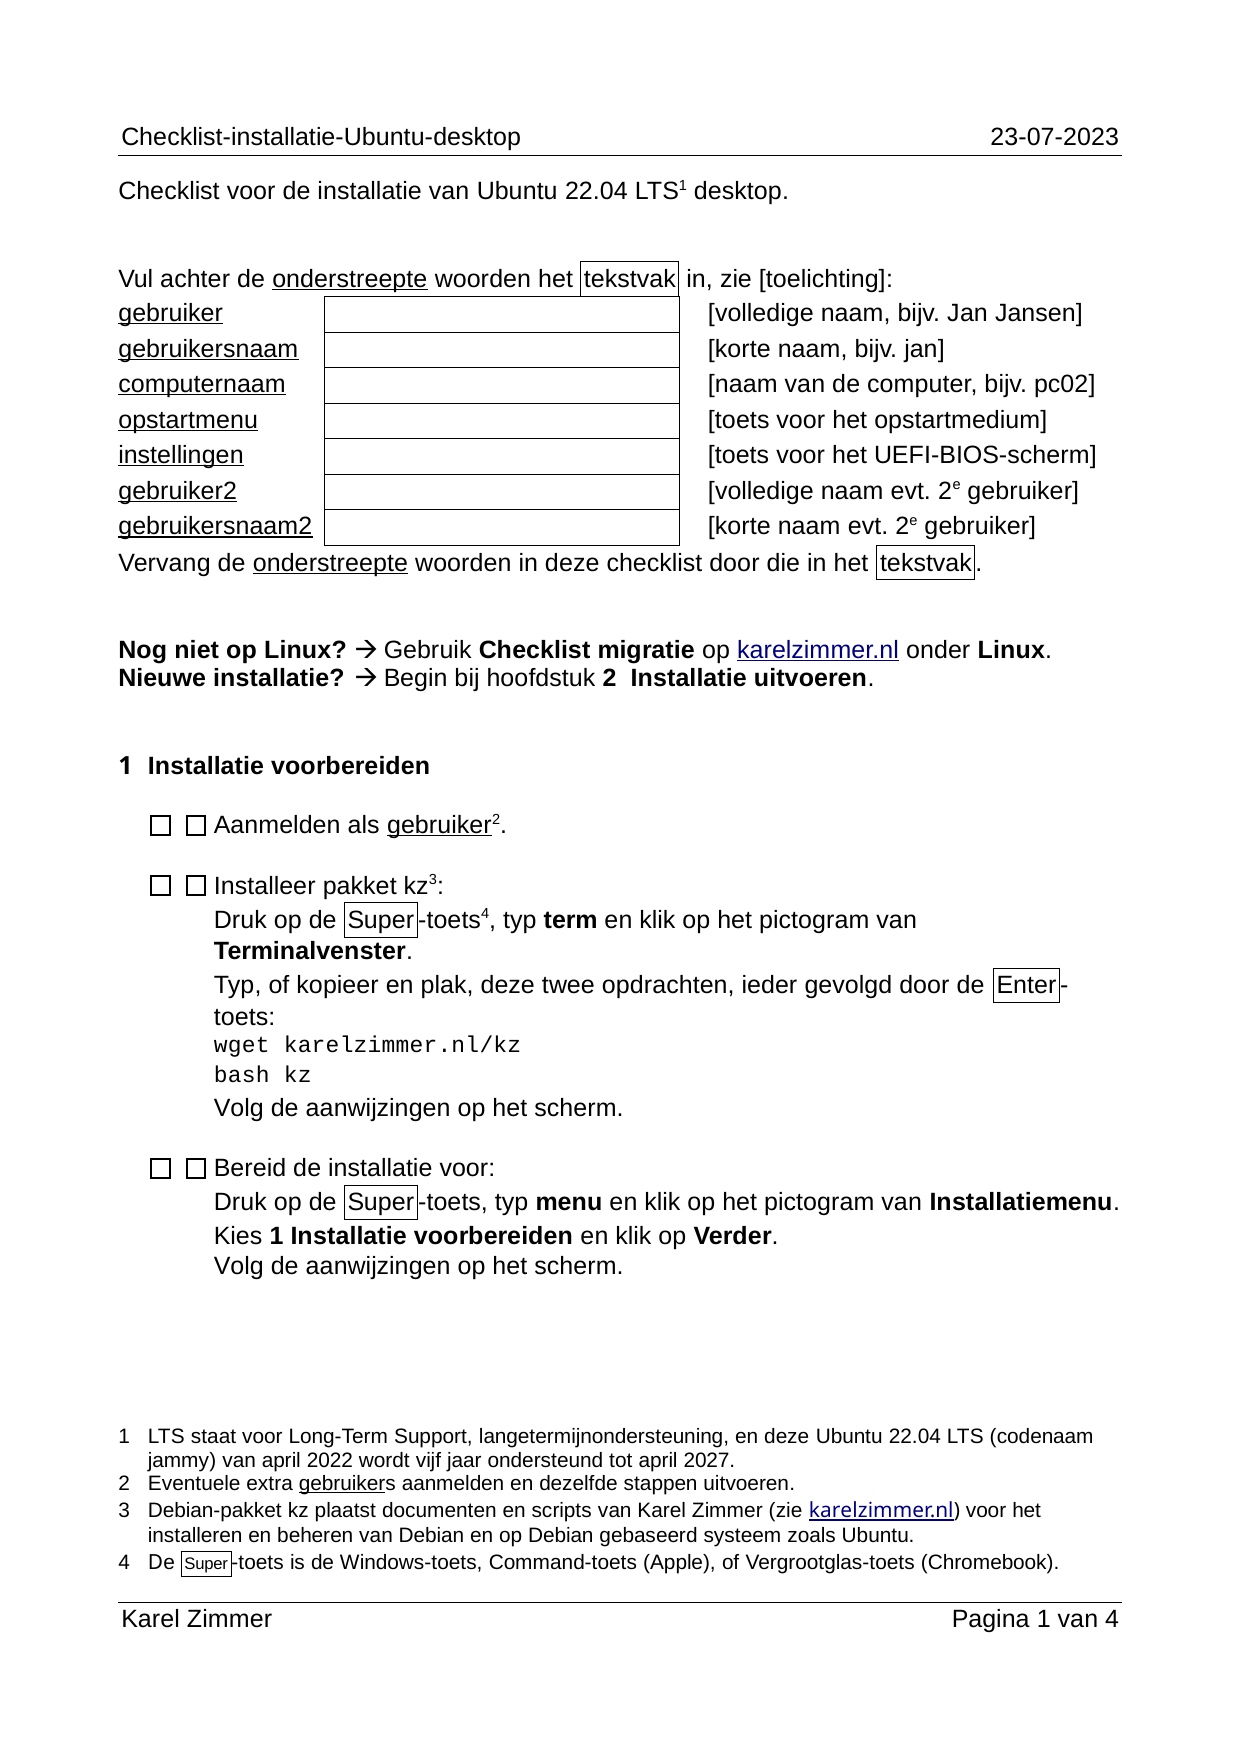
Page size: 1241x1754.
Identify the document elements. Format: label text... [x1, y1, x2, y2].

table_cell [213, 1123, 1122, 1153]
table_cell [118, 1123, 142, 1153]
text OPSTARTMEnU [118, 403, 324, 438]
text [toets voor het UEFI-BIOS-scherm] [680, 438, 1122, 474]
table_header [118, 810, 142, 840]
table_cell Installeer pakket kz: [213, 871, 1122, 901]
table_cell [177, 1184, 213, 1221]
table_cell [177, 1221, 213, 1251]
table_cell [118, 1184, 142, 1221]
text GEBRUIKERSNaaM2 [118, 509, 324, 545]
table_cell [142, 1153, 177, 1183]
table_cell [177, 1062, 213, 1092]
table_cell Volg de aanwijzingen op het scherm. [213, 1251, 1122, 1281]
table_cell [118, 1251, 142, 1281]
table_cell [142, 871, 177, 901]
text [volledige naam, bijv. Jan Jansen] [680, 296, 1122, 332]
table_cell [118, 840, 142, 871]
text Checklist voor de installatie van Ubuntu 22.04 LTS desktop. [118, 177, 1122, 205]
table_cell [142, 1093, 177, 1123]
table_cell [213, 840, 1122, 871]
text INSTELLINGEN [118, 438, 324, 474]
table_cell Druk op de Super-toets, typ menu en klik op het pictogram van Installatiemenu. [213, 1184, 1122, 1221]
table_header [142, 810, 177, 840]
table_cell [118, 901, 142, 966]
table_cell Volg de aanwijzingen op het scherm. [213, 1093, 1122, 1123]
table_cell Kies 1 Installatie voorbereiden en klik op Verder. [213, 1221, 1122, 1251]
text [volledige naam evt. 2e gebruiker] [680, 474, 1122, 509]
table_cell wget karelzimmer.nl/kz [213, 1032, 1122, 1062]
table_cell [142, 1221, 177, 1251]
table_cell [177, 1123, 213, 1153]
table_cell [142, 1184, 177, 1221]
text LTS staat voor Long-Term Support, langetermijnondersteuning, en deze Ubuntu 22.04 LTS (codenaam jammy) van april 2022 wordt vijf jaar ondersteund tot april 2027. [118, 1424, 1122, 1472]
text Vervang de ONDERSTREEPTE woorden in deze checklist door die in het [118, 545, 876, 580]
text GEBRUIKER [118, 296, 324, 332]
text [toets voor het opstartmedium] [680, 403, 1122, 438]
table_cell [118, 1153, 142, 1183]
table_cell [142, 1032, 177, 1062]
text GEBRUIKER2 [118, 474, 324, 509]
text [korte naam, bijv. jan] [680, 332, 1122, 367]
table_cell [177, 901, 213, 966]
table_cell Typ, of kopieer en plak, deze twee opdrachten, ieder gevolgd door de Enter-toets: [213, 966, 1122, 1032]
text [naam van de computer, bijv. pc02] [680, 367, 1122, 403]
table_header [177, 810, 213, 840]
table_cell Bereid de installatie voor: [213, 1153, 1122, 1183]
table_cell [142, 1123, 177, 1153]
text COMPUTERNAAM [118, 367, 324, 403]
text [korte naam evt. 2e gebruiker] [680, 509, 1122, 545]
table_cell [142, 901, 177, 966]
table_cell [142, 966, 177, 1032]
table_cell [118, 966, 142, 1032]
text . [975, 545, 1122, 580]
table_cell bash kz [213, 1062, 1122, 1092]
table_cell [118, 871, 142, 901]
text Nieuwe installatie?  Begin bij hoofdstuk 2 Installatie uitvoeren. [118, 664, 1122, 692]
table_cell [177, 871, 213, 901]
table_cell [142, 1062, 177, 1092]
table_cell [142, 1251, 177, 1281]
table_cell [118, 1093, 142, 1123]
text tekstvak [581, 262, 678, 296]
text Vul achter de ONDERSTREEPTE woorden het [118, 261, 580, 296]
table_cell [177, 966, 213, 1032]
text gebruikersnaam [118, 332, 324, 367]
list Installatie voorbereiden [118, 748, 1122, 782]
text in, zie [toelichting]: [679, 261, 1122, 296]
table_cell [177, 1032, 213, 1062]
text tekstvak [877, 546, 974, 579]
table_cell [118, 1062, 142, 1092]
table_cell [177, 1093, 213, 1123]
table_cell [142, 840, 177, 871]
table_cell [118, 1032, 142, 1062]
table_cell [177, 1251, 213, 1281]
table_header Aanmelden als gebruiker. [213, 810, 1122, 840]
table_cell Druk op de Super-toets, typ term en klik op het pictogram van Terminalvenster. [213, 901, 1122, 966]
table_cell [177, 1153, 213, 1183]
text Nog niet op Linux?  Gebruik Checklist migratie op karelzimmer.nl onder Linux. [118, 636, 1122, 664]
table_cell [177, 840, 213, 871]
table_cell [118, 1221, 142, 1251]
